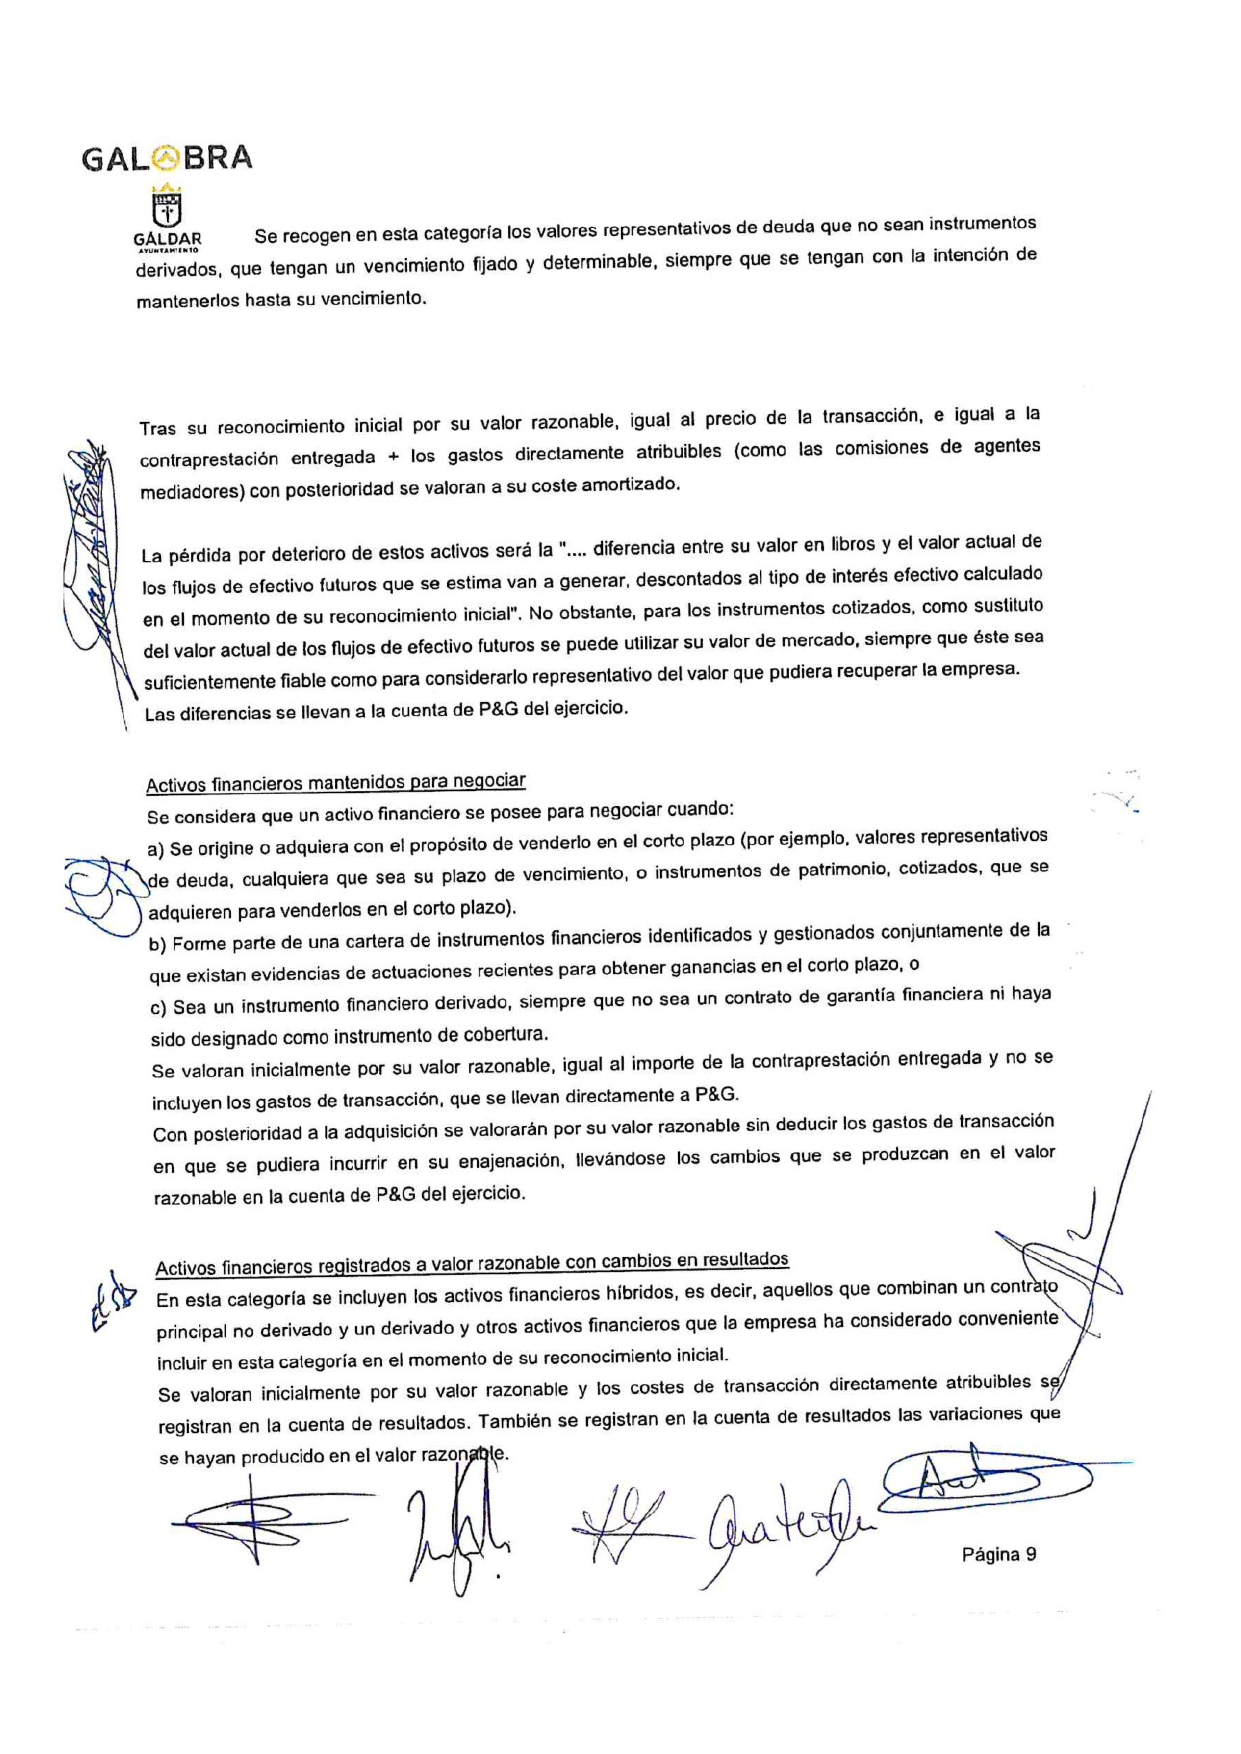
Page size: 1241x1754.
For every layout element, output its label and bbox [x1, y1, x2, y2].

picture [47, 47, 1193, 1668]
